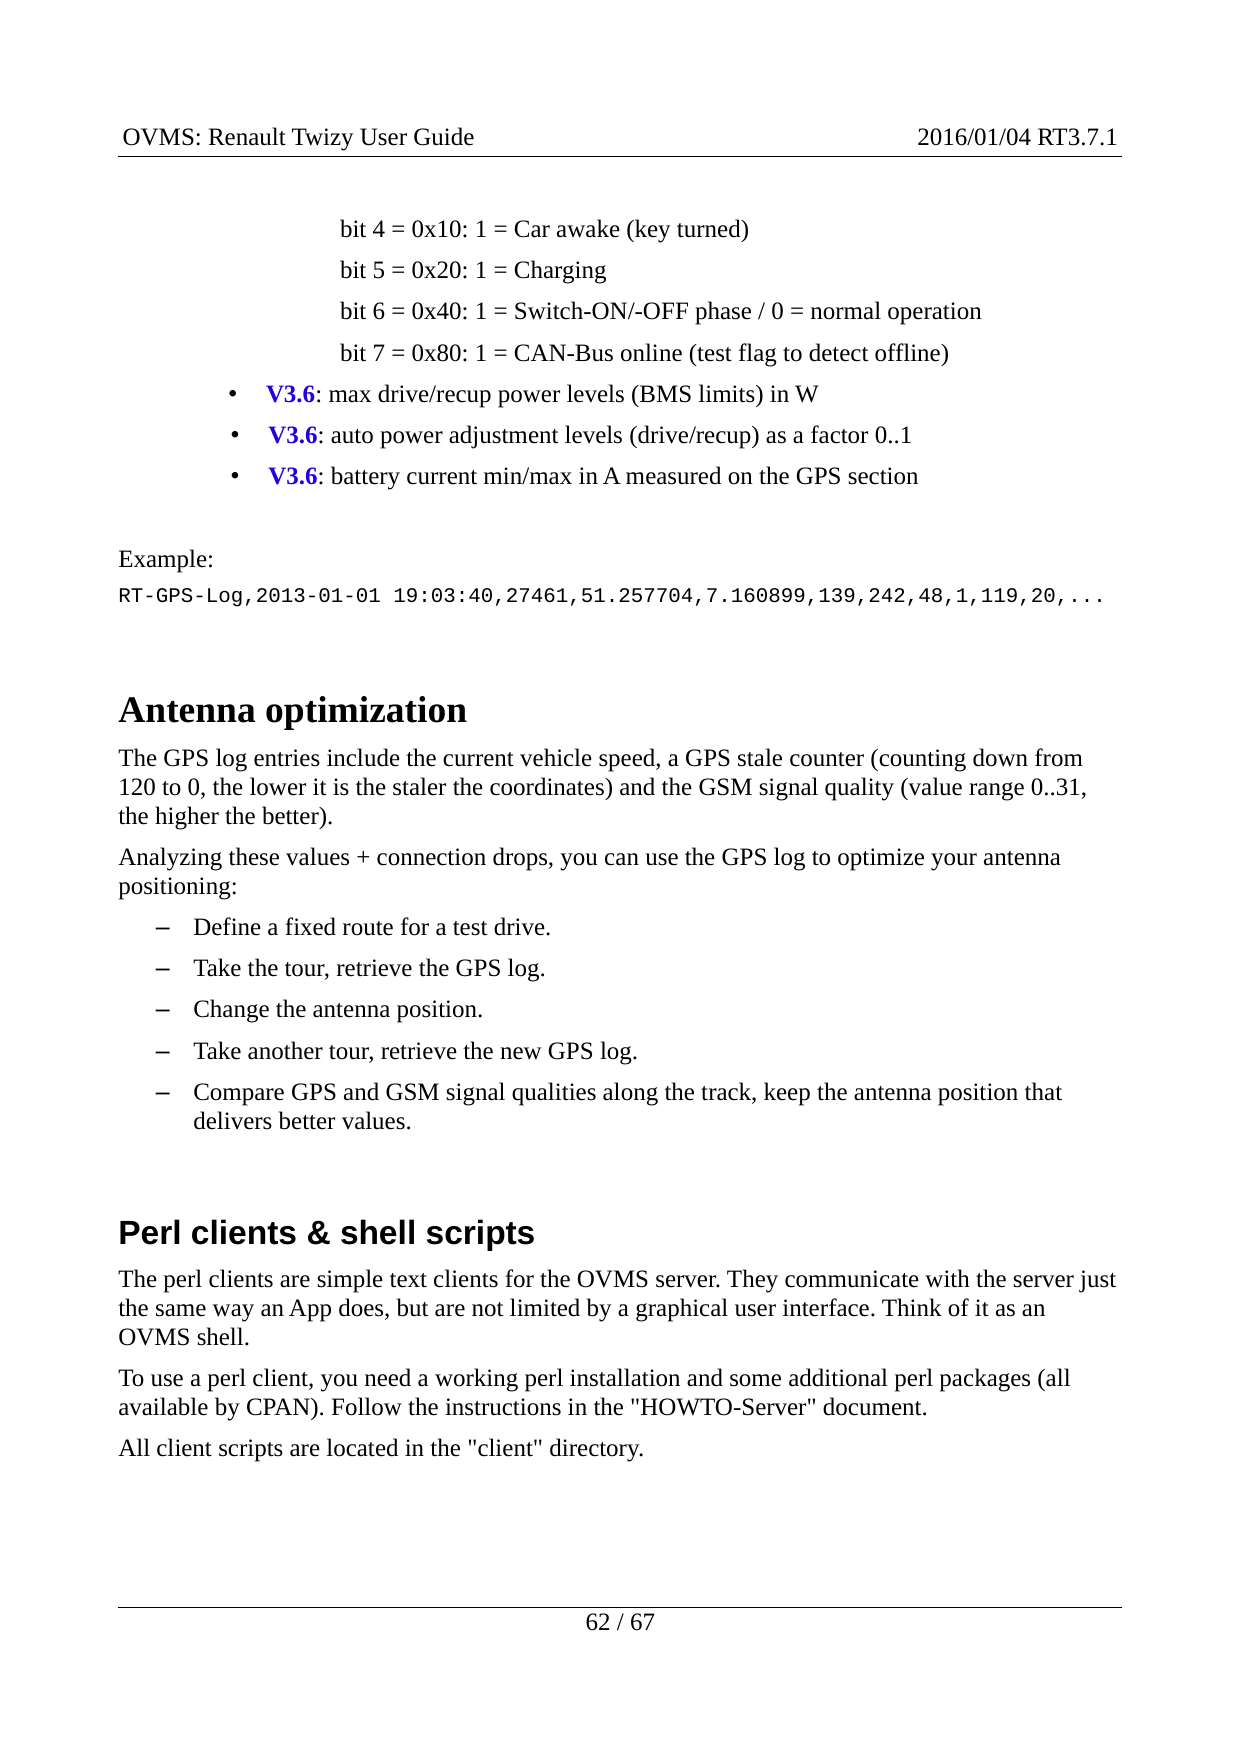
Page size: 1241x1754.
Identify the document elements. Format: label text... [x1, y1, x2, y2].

list Change the antenna position. [156, 994, 1122, 1023]
subtitle Antenna optimization [118, 688, 1122, 731]
subtitle Perl clients & shell scripts [118, 1213, 1122, 1252]
list V3.6: battery current min/max in A measured on the GPS section [231, 461, 1122, 490]
text bit 7 = 0x80: 1 = CAN-Bus online (test flag to detect offline) [340, 338, 1122, 366]
text bit 5 = 0x20: 1 = Charging [340, 255, 1122, 284]
list V3.6: auto power adjustment levels (drive/recup) as a factor 0..1 [231, 420, 1122, 449]
list Take another tour, retrieve the new GPS log. [156, 1036, 1122, 1064]
list V3.6: max drive/recup power levels (BMS limits) in W [228, 379, 1122, 408]
text The GPS log entries include the current vehicle speed, a GPS stale counter (counting down from 120 to 0, the lower it is the staler the coordinates) and the GSM signal quality (value range 0..31, the higher the better). [118, 743, 1122, 829]
text Example: [118, 544, 1122, 573]
text bit 6 = 0x40: 1 = Switch-ON/-OFF phase / 0 = normal operation [340, 296, 1122, 325]
text To use a perl client, you need a working perl installation and some additional perl packages (all available by CPAN). Follow the instructions in the "HOWTO-Server" document. [118, 1363, 1122, 1421]
list Take the tour, retrieve the GPS log. [156, 953, 1122, 982]
list Compare GPS and GSM signal qualities along the track, keep the antenna position that delivers better values. [156, 1077, 1122, 1134]
text All client scripts are located in the "client" directory. [118, 1433, 1122, 1462]
text RT-GPS-Log,2013-01-01 19:03:40,27461,51.257704,7.160899,139,242,48,1,119,20,... [118, 585, 1122, 609]
text The perl clients are simple text clients for the OVMS server. They communicate with the server just the same way an App does, but are not limited by a graphical user interface. Think of it as an OVMS shell. [118, 1264, 1122, 1351]
text Analyzing these values + connection drops, you can use the GPS log to optimize your antenna positioning: [118, 842, 1122, 899]
list Define a fixed route for a test drive. [156, 912, 1122, 941]
text bit 4 = 0x10: 1 = Car awake (key turned) [340, 214, 1122, 243]
